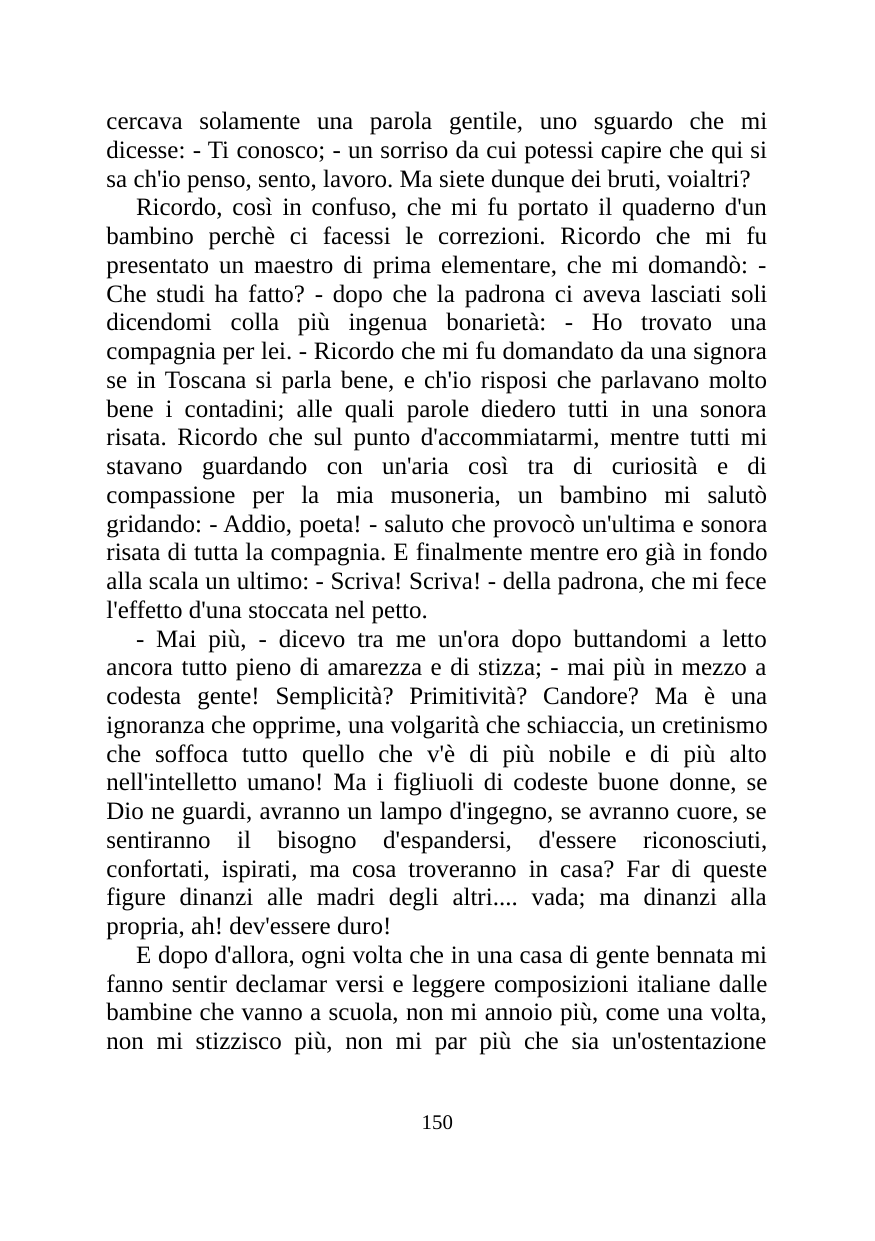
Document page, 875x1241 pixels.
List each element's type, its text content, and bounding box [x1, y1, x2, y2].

text cercava solamente una parola gentile, uno sguardo che mi dicesse: - Ti conosco; - un sorriso da cui potessi capire che qui si sa ch'io penso, sento, lavoro. Ma siete dunque dei bruti, voialtri? [106, 106, 768, 192]
text Ricordo, così in confuso, che mi fu portato il quaderno d'un bambino perchè ci facessi le correzioni. Ricordo che mi fu presentato un maestro di prima elementare, che mi domandò: - Che studi ha fatto? - dopo che la padrona ci aveva lasciati soli dicendomi colla più ingenua bonarietà: - Ho trovato una compagnia per lei. - Ricordo che mi fu domandato da una signora se in Toscana si parla bene, e ch'io risposi che parlavano molto bene i contadini; alle quali parole diedero tutti in una sonora risata. Ricordo che sul punto d'accommiatarmi, mentre tutti mi stavano guardando con un'aria così tra di curiosità e di compassione per la mia musoneria, un bambino mi salutò gridando: - Addio, poeta! - saluto che provocò un'ultima e sonora risata di tutta la compagnia. E finalmente mentre ero già in fondo alla scala un ultimo: - Scriva! Scriva! - della padrona, che mi fece l'effetto d'una stoccata nel petto. [106, 192, 768, 624]
text - Mai più, - dicevo tra me un'ora dopo buttandomi a letto ancora tutto pieno di amarezza e di stizza; - mai più in mezzo a codesta gente! Semplicità? Primitività? Candore? Ma è una ignoranza che opprime, una volgarità che schiaccia, un cretinismo che soffoca tutto quello che v'è di più nobile e di più alto nell'intelletto umano! Ma i figliuoli di codeste buone donne, se Dio ne guardi, avranno un lampo d'ingegno, se avranno cuore, se sentiranno il bisogno d'espandersi, d'essere riconosciuti, confortati, ispirati, ma cosa troveranno in casa? Far di queste figure dinanzi alle madri degli altri.... vada; ma dinanzi alla propria, ah! dev'essere duro! [106, 624, 768, 940]
text E dopo d'allora, ogni volta che in una casa di gente bennata mi fanno sentir declamar versi e leggere composizioni italiane dalle bambine che vanno a scuola, non mi annoio più, come una volta, non mi stizzisco più, non mi par più che sia un'ostentazione [106, 940, 768, 1055]
